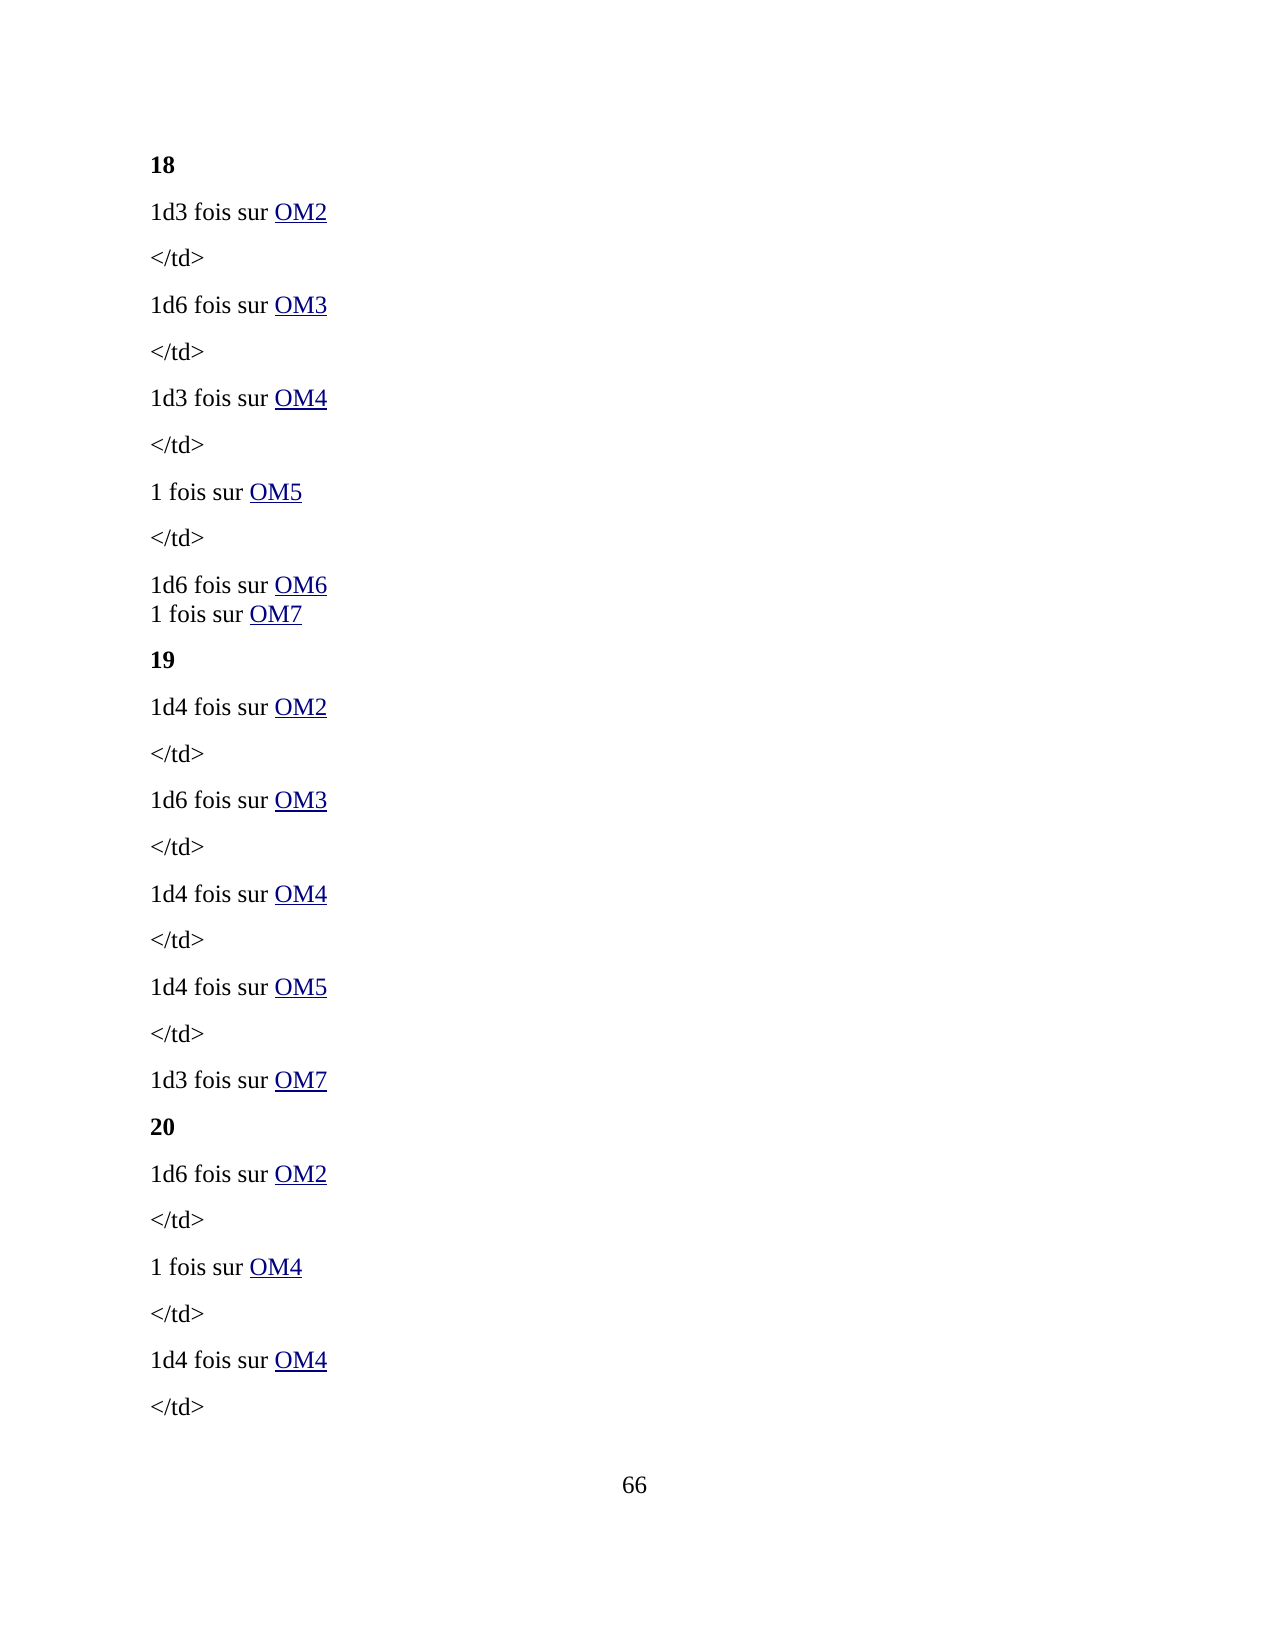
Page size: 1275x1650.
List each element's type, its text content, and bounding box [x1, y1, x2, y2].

text 1d6 fois sur OM3 [150, 785, 1125, 814]
text </td> [150, 739, 1125, 767]
text 18 [150, 150, 1125, 179]
text 1d4 fois sur OM4 [150, 879, 1125, 907]
text 1d4 fois sur OM2 [150, 692, 1125, 721]
text 20 [150, 1112, 1125, 1141]
text </td> [150, 1299, 1125, 1327]
text 1d4 fois sur OM5 [150, 972, 1125, 1001]
text 1d3 fois sur OM7 [150, 1065, 1125, 1094]
text </td> [150, 243, 1125, 272]
text 1 fois sur OM4 [150, 1252, 1125, 1281]
text </td> [150, 832, 1125, 861]
text 1d6 fois sur OM3 [150, 290, 1125, 319]
text </td> [150, 925, 1125, 954]
text </td> [150, 1392, 1125, 1421]
text 1d3 fois sur OM4 [150, 383, 1125, 412]
text </td> [150, 1205, 1125, 1234]
text </td> [150, 1019, 1125, 1047]
text 1d4 fois sur OM4 [150, 1345, 1125, 1374]
text </td> [150, 337, 1125, 365]
text 1d6 fois sur OM2 [150, 1159, 1125, 1187]
text </td> [150, 523, 1125, 552]
text 1d3 fois sur OM2 [150, 197, 1125, 225]
text 19 [150, 645, 1125, 674]
text 1 fois sur OM5 [150, 477, 1125, 505]
text </td> [150, 430, 1125, 459]
text 1d6 fois sur OM6 1 fois sur OM7 [150, 570, 1125, 627]
